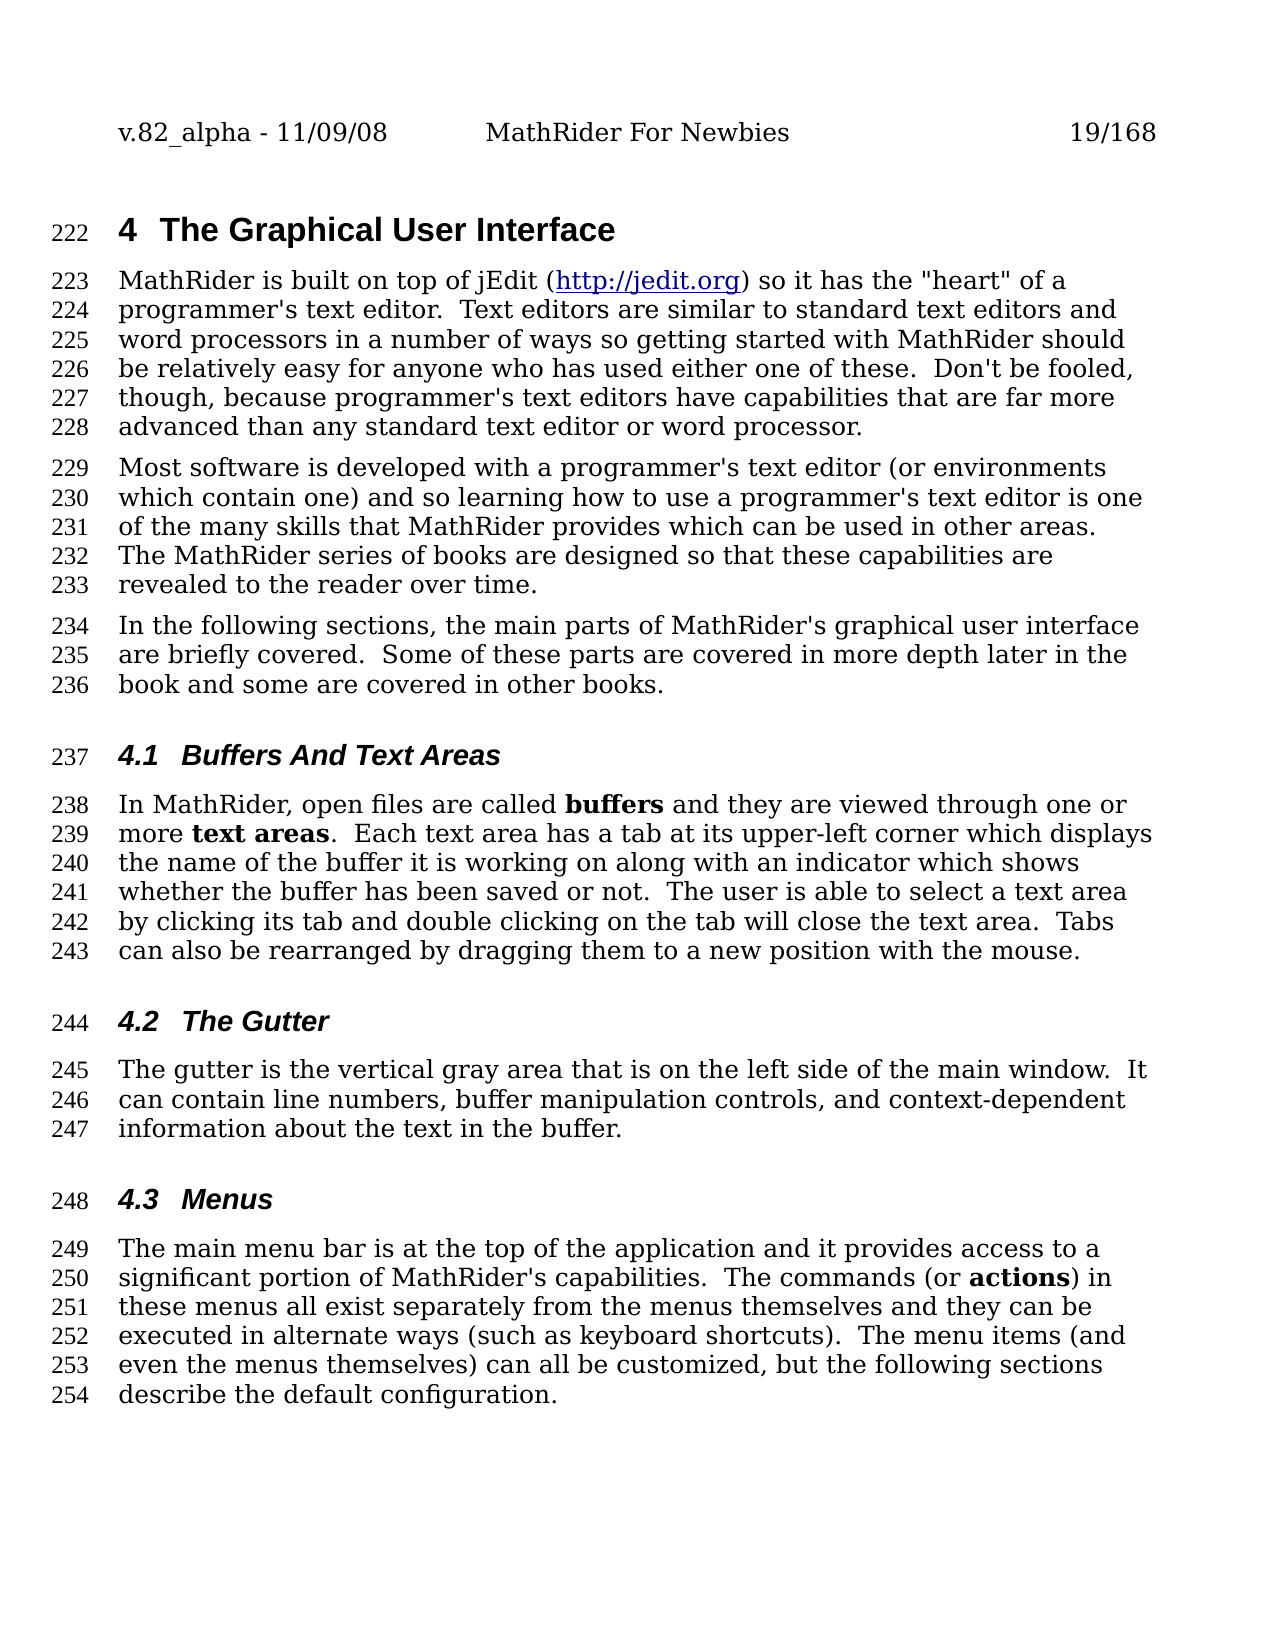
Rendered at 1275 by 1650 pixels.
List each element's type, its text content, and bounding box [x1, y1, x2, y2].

text The gutter is the vertical gray area that is on the left side of the main window. It can contain line numbers, buffer manipulation controls, and context-dependent information about the text in the buffer. [118, 1056, 1157, 1143]
subtitle Menus [118, 1182, 1157, 1216]
subtitle The Gutter [118, 1004, 1157, 1038]
text MathRider is built on top of jEdit (http://jedit.org) so it has the "heart" of a programmer's text editor. Text editors are similar to standard text editors and word processors in a number of ways so getting started with MathRider should be relatively easy for anyone who has used either one of these. Don't be fooled, though, because programmer's text editors have capabilities that are far more advanced than any standard text editor or word processor. [118, 266, 1157, 441]
subtitle The Graphical User Interface [118, 210, 1157, 248]
text In MathRider, open files are called buffers and they are viewed through one or more text areas. Each text area has a tab at its upper-left corner which displays the name of the buffer it is working on along with an indicator which shows whether the buffer has been saved or not. The user is able to select a text area by clicking its tab and double clicking on the tab will close the text area. Tabs can also be rearranged by dragging them to a new position with the mouse. [118, 789, 1157, 965]
text Most software is developed with a programmer's text editor (or environments which contain one) and so learning how to use a programmer's text editor is one of the many skills that MathRider provides which can be used in other areas. The MathRider series of books are designed so that these capabilities are revealed to the reader over time. [118, 453, 1157, 599]
subtitle Buffers And Text Areas [118, 738, 1157, 772]
text The main menu bar is at the top of the application and it provides access to a significant portion of MathRider's capabilities. The commands (or actions) in these menus all exist separately from the menus themselves and they can be executed in alternate ways (such as keyboard shortcuts). The menu items (and even the menus themselves) can all be customized, but the following sections describe the default configuration. [118, 1234, 1157, 1409]
text In the following sections, the main parts of MathRider's graphical user interface are briefly covered. Some of these parts are covered in more depth later in the book and some are covered in other books. [118, 611, 1157, 699]
